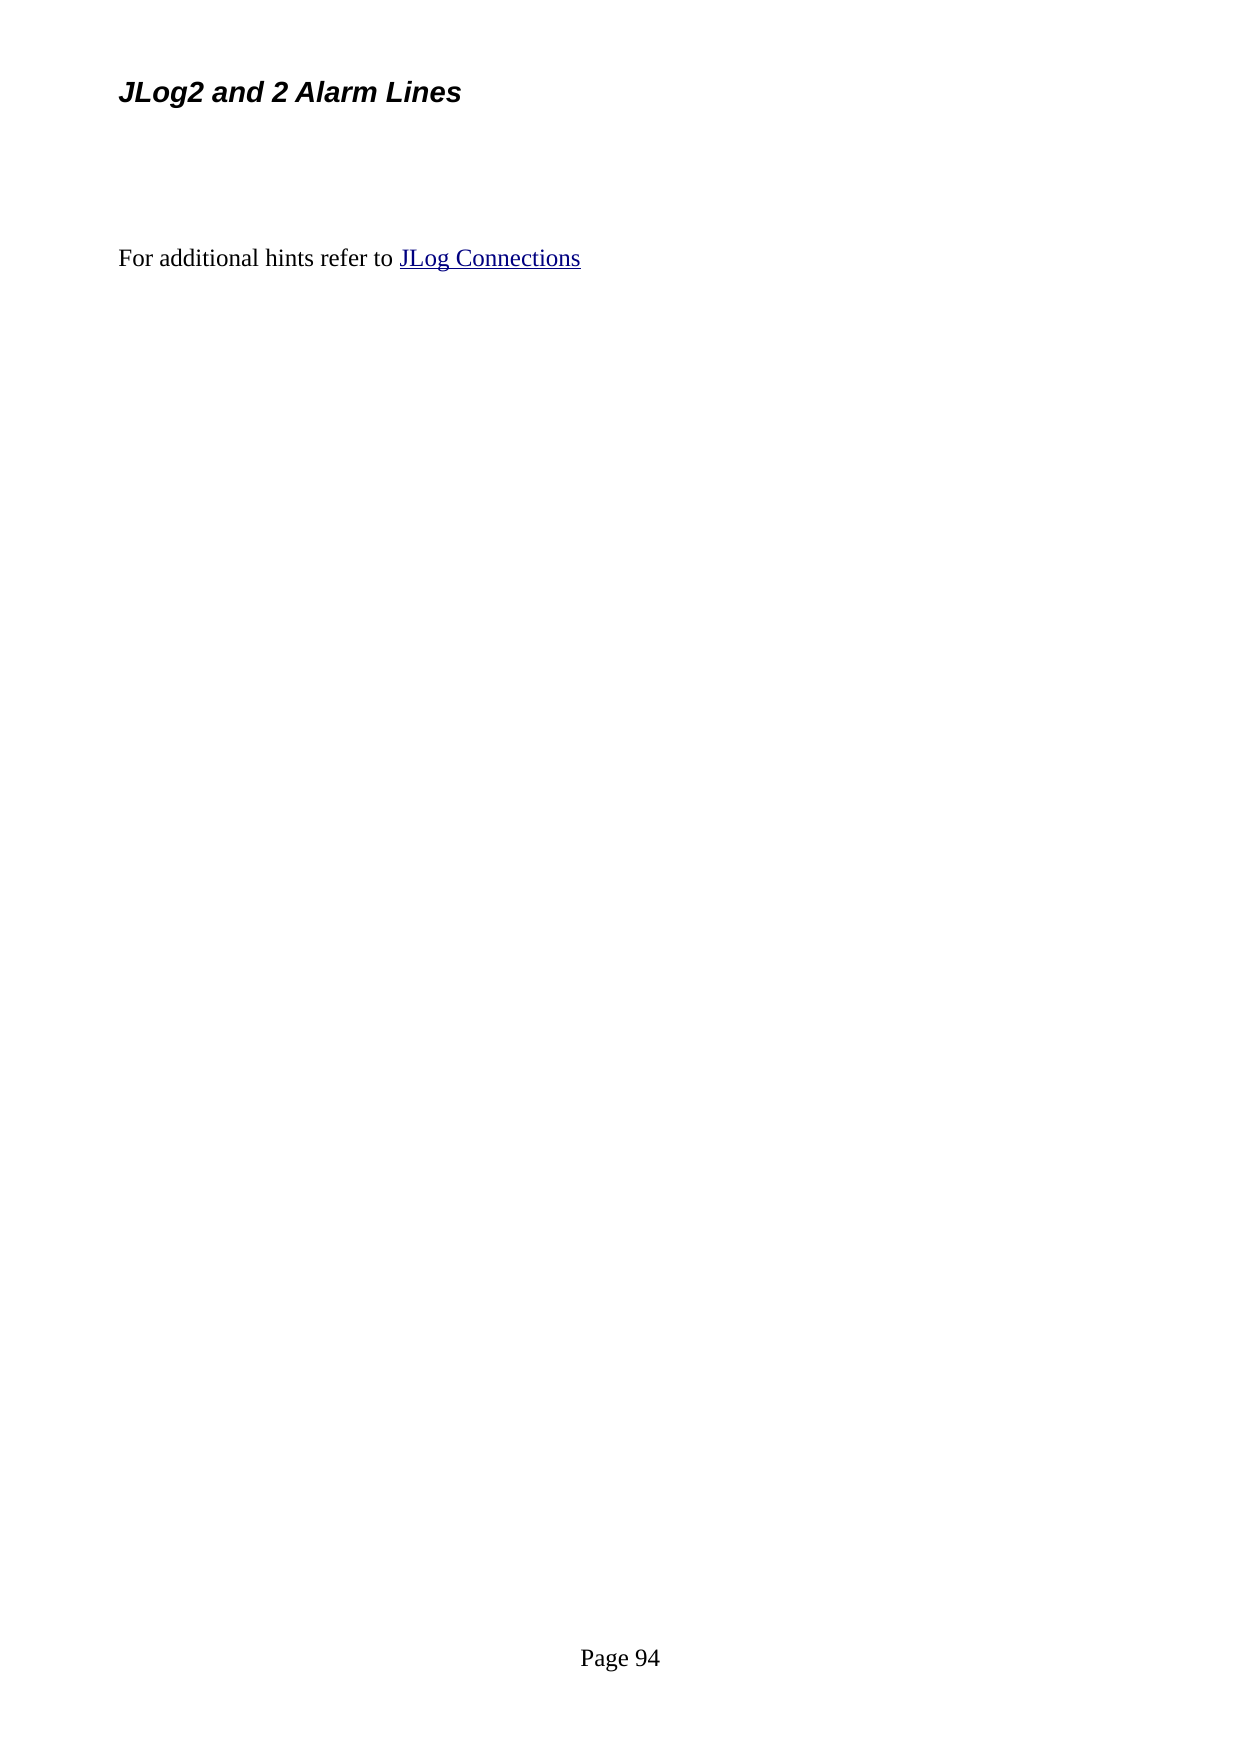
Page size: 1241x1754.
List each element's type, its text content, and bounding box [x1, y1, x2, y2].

subtitle JLog2 and 2 Alarm Lines [118, 75, 1122, 108]
text For additional hints refer to JLog Connections [118, 243, 1122, 272]
